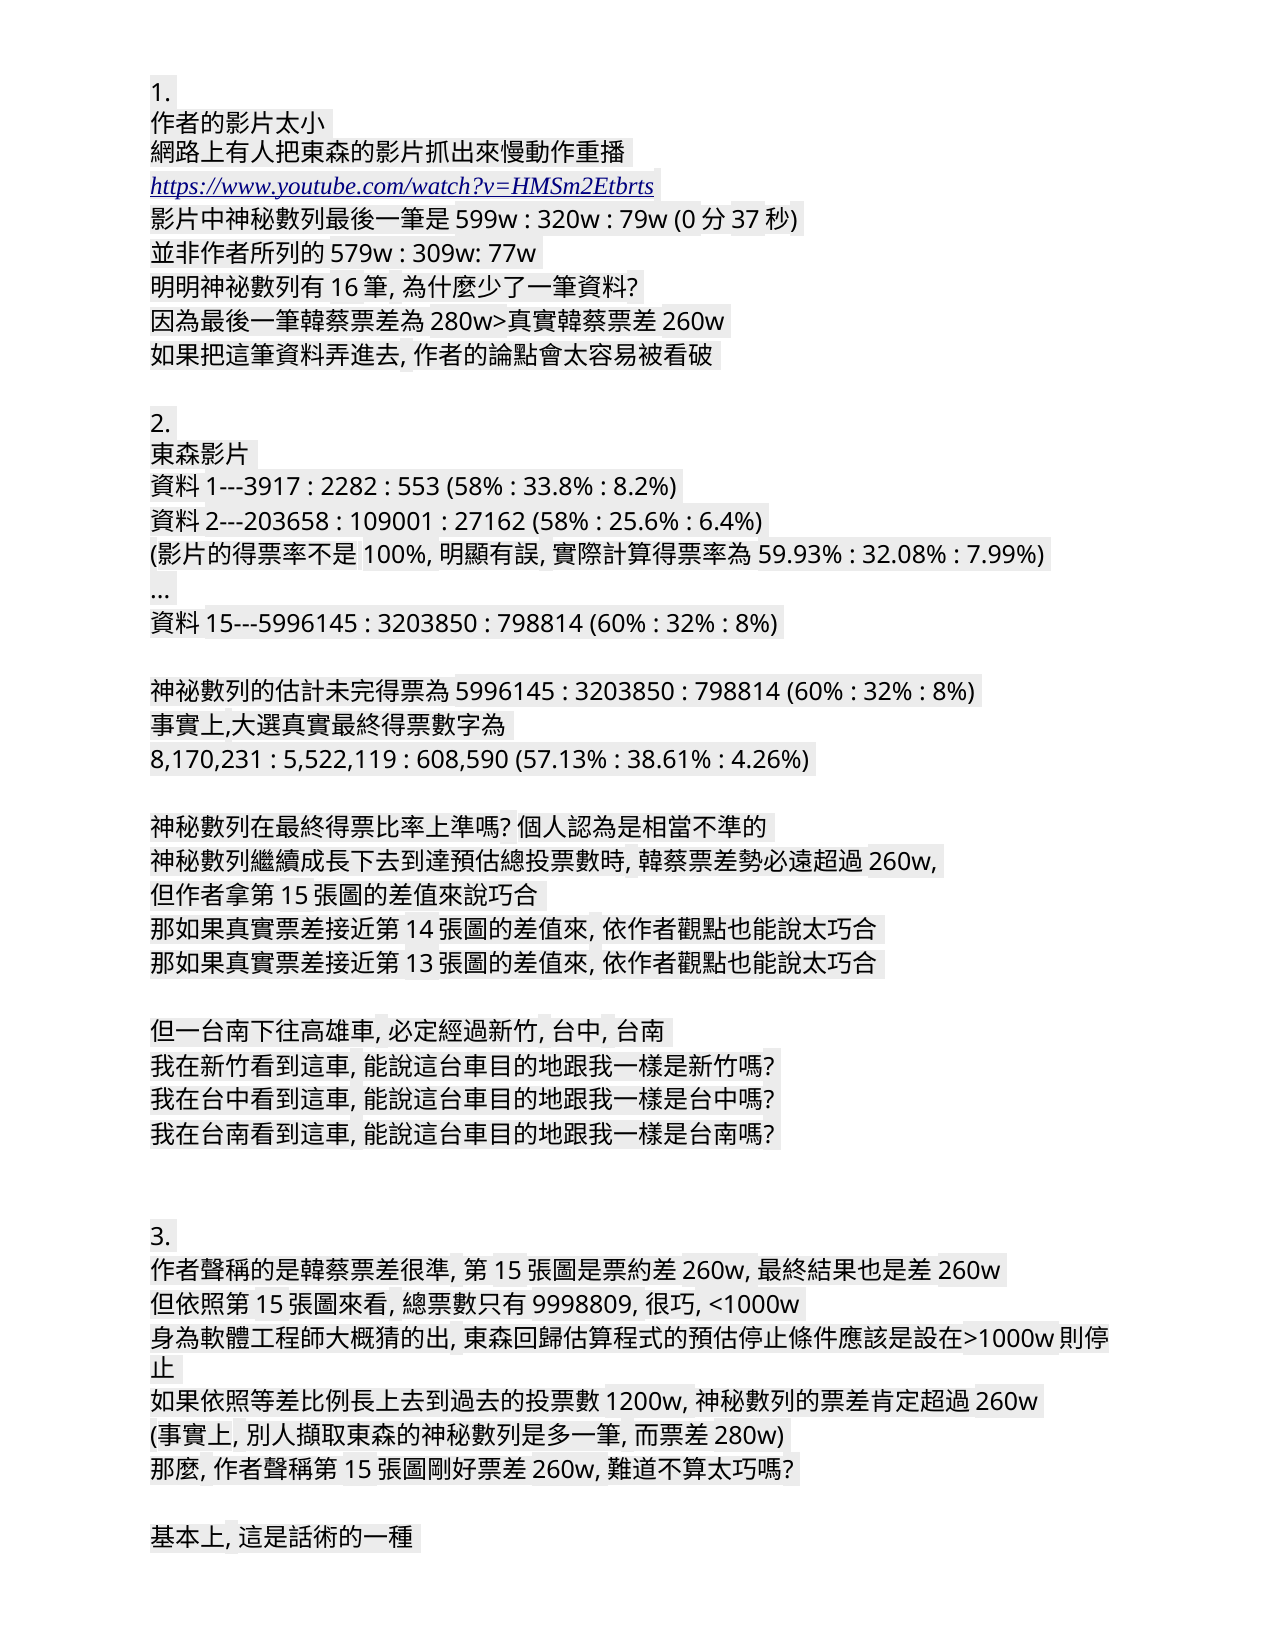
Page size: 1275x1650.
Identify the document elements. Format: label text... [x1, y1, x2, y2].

text 1. 作者的影片太小 網路上有人把東森的影片抓出來慢動作重播 https://www.youtube.com/watch?v=HMSm2Etbrts 影片中神秘數列最後一筆是599w : 320w : 79w (0分37秒) 並非作者所列的579w : 309w: 77w 明明神祕數列有16筆, 為什麼少了一筆資料? 因為最後一筆韓蔡票差為280w>真實韓蔡票差260w 如果把這筆資料弄進去, 作者的論點會太容易被看破 2. 東森影片 資料1---3917 : 2282 : 553 (58% : 33.8% : 8.2%) 資料2---203658 : 109001 : 27162 (58% : 25.6% : 6.4%) (影片的得票率不是100%, 明顯有誤, 實際計算得票率為59.93% : 32.08% : 7.99%) ... 資料15---5996145 : 3203850 : 798814 (60% : 32% : 8%) 神祕數列的估計未完得票為5996145 : 3203850 : 798814 (60% : 32% : 8%) 事實上,大選真實最終得票數字為 8,170,231 : 5,522,119 : 608,590 (57.13% : 38.61% : 4.26%) 神秘數列在最終得票比率上準嗎? 個人認為是相當不準的 神秘數列繼續成長下去到達預估總投票數時, 韓蔡票差勢必遠超過260w, 但作者拿第15張圖的差值來說巧合 那如果真實票差接近第14張圖的差值來, 依作者觀點也能說太巧合 那如果真實票差接近第13張圖的差值來, 依作者觀點也能說太巧合 但一台南下往高雄車, 必定經過新竹, 台中, 台南 我在新竹看到這車, 能說這台車目的地跟我一樣是新竹嗎? 我在台中看到這車, 能說這台車目的地跟我一樣是台中嗎? 我在台南看到這車, 能說這台車目的地跟我一樣是台南嗎? 3. 作者聲稱的是韓蔡票差很準, 第15張圖是票約差260w, 最終結果也是差260w 但依照第15張圖來看, 總票數只有9998809, 很巧, <1000w 身為軟體工程師大概猜的出, 東森回歸估算程式的預估停止條件應該是設在>1000w則停止 如果依照等差比例長上去到過去的投票數1200w, 神秘數列的票差肯定超過260w (事實上, 別人擷取東森的神秘數列是多一筆, 而票差280w) 那麼, 作者聲稱第15張圖剛好票差260w, 難道不算太巧嗎? 基本上, 這是話術的一種 [150, 75, 1125, 1554]
